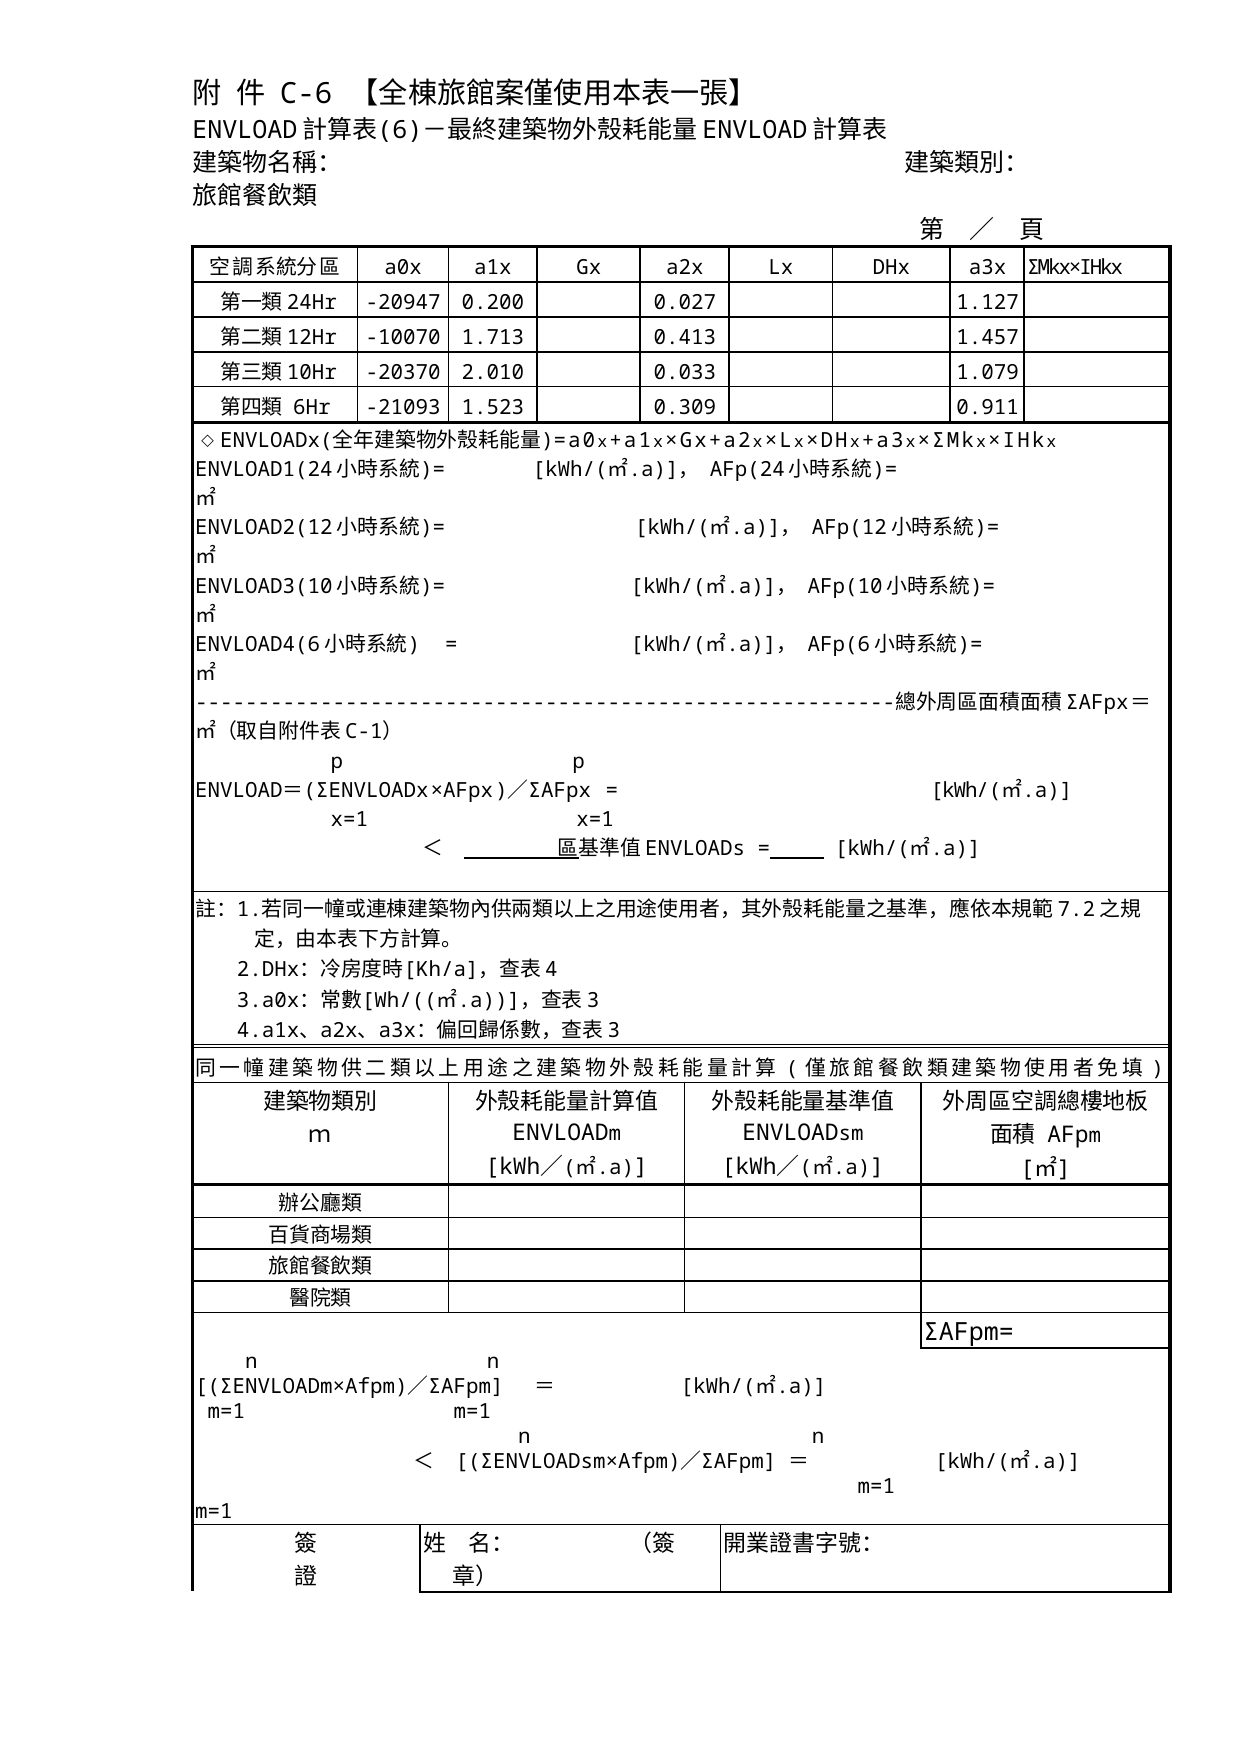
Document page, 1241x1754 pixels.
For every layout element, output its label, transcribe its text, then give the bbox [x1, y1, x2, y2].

table_cell 開業證書字號： [721, 1525, 1168, 1591]
table_cell 1.713 [449, 318, 536, 351]
table_cell ◇ENVLOADx(全年建築物外殼耗能量)=a0x+a1x×Gx+a2x×Lx×DHx+a3x×ΣMkx×IHkx ENVLOAD1(24小時系統)= [kWh/(㎡.a)]， AFp(24小時系統)= ㎡ ENVLOAD2(12小時系統)= [kWh/(㎡.a)]， AFp(12小時系統)= ㎡ ENVLOAD3(10小時系統)= [kWh/(㎡.a)]， AFp(10小時系統)= ㎡ ENVLOAD4(6小時系統) = [kWh/(㎡.a)]， AFp(6小時系統)= ㎡ --------------------------------------------------------總外周區面積面積ΣAFpx＝ ㎡（取自附件表C-1） p p ENVLOAD＝(ΣENVLOADx×AFpx)／ΣAFpx = [kWh/(㎡.a)] x=1 x=1 ＜ 區基準值ENVLOADs = [kWh/(㎡.a)] [194, 424, 1168, 891]
table_cell [449, 1218, 684, 1248]
table_cell [685, 1313, 920, 1347]
table_cell [685, 1218, 920, 1248]
table_cell [194, 1313, 448, 1347]
table_cell [685, 1282, 920, 1312]
table_cell 第三類10Hr [194, 353, 357, 386]
table_cell [922, 1250, 1168, 1280]
table_cell [538, 353, 639, 386]
table_cell 同一幢建築物供二類以上用途之建築物外殼耗能量計算(僅旅館餐飲類建築物使用者免填) [194, 1048, 1168, 1082]
table_cell [538, 283, 639, 316]
table_header a0x [358, 248, 448, 281]
table_cell [448, 1313, 684, 1347]
table_cell [922, 1282, 1168, 1312]
table_cell 外周區空調總樓地板 面積 AFpm [㎡] [922, 1083, 1168, 1183]
table_cell -10070 [358, 318, 448, 351]
table_cell 辦公廳類 [194, 1186, 448, 1216]
table_cell [538, 318, 639, 351]
table_header a3x [951, 248, 1023, 281]
table_cell [922, 1186, 1168, 1216]
table_cell 簽 證 [194, 1525, 419, 1591]
table_cell 0.911 [951, 387, 1023, 421]
table_cell 百貨商場類 [194, 1218, 448, 1248]
table_cell 第四類 6Hr [194, 387, 357, 421]
table_cell 外殼耗能量計算值 ENVLOADm [kWh／(㎡.a)] [449, 1083, 684, 1183]
table_header a2x [641, 248, 728, 281]
table_cell 第二類12Hr [194, 318, 357, 351]
table_cell 外殼耗能量基準值 ENVLOADsm [kWh／(㎡.a)] [685, 1083, 920, 1183]
table_cell 建築物類別 ｍ [194, 1083, 448, 1183]
table_cell 醫院類 [194, 1282, 448, 1312]
table_cell -21093 [358, 387, 448, 421]
table_cell 姓 名： （簽章） [421, 1525, 720, 1591]
table_cell 0.033 [641, 353, 728, 386]
table_cell 註：1.若同一幢或連棟建築物內供兩類以上之用途使用者，其外殼耗能量之基準，應依本規範7.2之規定，由本表下方計算。 2.DHx：冷房度時[Kh/a]，查表4 3.a0x：常數[Wh/((㎡.a))]，查表3 4.a1x、a2x、a3x：偏回歸係數，查表3 [194, 892, 1168, 1043]
table_header ΣMkx×IHkx [1025, 248, 1168, 281]
table_cell 旅館餐飲類 [194, 1250, 448, 1280]
table_cell [685, 1250, 920, 1280]
table_cell [833, 353, 949, 386]
table_cell [449, 1186, 684, 1216]
table_cell [833, 387, 949, 421]
table_cell [449, 1282, 684, 1312]
table_cell 第一類24Hr [194, 283, 357, 316]
table_cell [1025, 318, 1168, 351]
table_cell 1.457 [951, 318, 1023, 351]
table_cell [922, 1218, 1168, 1248]
table_cell [685, 1186, 920, 1216]
table_cell 0.200 [449, 283, 536, 316]
table_cell ΣAFpm= [922, 1313, 1168, 1347]
table_cell [730, 353, 832, 386]
table_cell 1.127 [951, 283, 1023, 316]
table_cell [449, 1250, 684, 1280]
text ENVLOAD計算表(6)－最終建築物外殼耗能量ENVLOAD計算表 [192, 111, 1048, 145]
table_cell 0.413 [641, 318, 728, 351]
table_cell [730, 318, 832, 351]
table_cell [1025, 283, 1168, 316]
table_cell [730, 387, 832, 421]
table_cell [1025, 387, 1168, 421]
table_header Lx [730, 248, 832, 281]
table_cell [538, 387, 639, 421]
table_cell 0.027 [641, 283, 728, 316]
table_cell [833, 318, 949, 351]
table_cell -20947 [358, 283, 448, 316]
table_cell 0.309 [641, 387, 728, 421]
text 第 ／ 頁 [192, 211, 1044, 245]
table_cell 1.523 [449, 387, 536, 421]
table_cell 1.079 [951, 353, 1023, 386]
table_header DHx [833, 248, 949, 281]
text 附 件 C-6 【全棟旅館案僅使用本表一張】 [192, 74, 1048, 111]
table_cell [833, 283, 949, 316]
text 建築物名稱： 建築類別：旅館餐飲類 [192, 145, 1048, 211]
table_cell [1025, 353, 1168, 386]
table_cell [730, 283, 832, 316]
table_header a1x [449, 248, 536, 281]
table_cell n n [(ΣENVLOADm×Afpm)／ΣAFpm] ＝ [kWh/(㎡.a)] m=1 m=1 n n ＜ [(ΣENVLOADsm×Afpm)／ΣAFpm] ＝ [kWh/(㎡.a)] m=1 m=1 [194, 1347, 1168, 1524]
table_header 空調系統分區 [194, 248, 357, 281]
table_header Gx [538, 248, 639, 281]
table_cell -20370 [358, 353, 448, 386]
table_cell 2.010 [449, 353, 536, 386]
